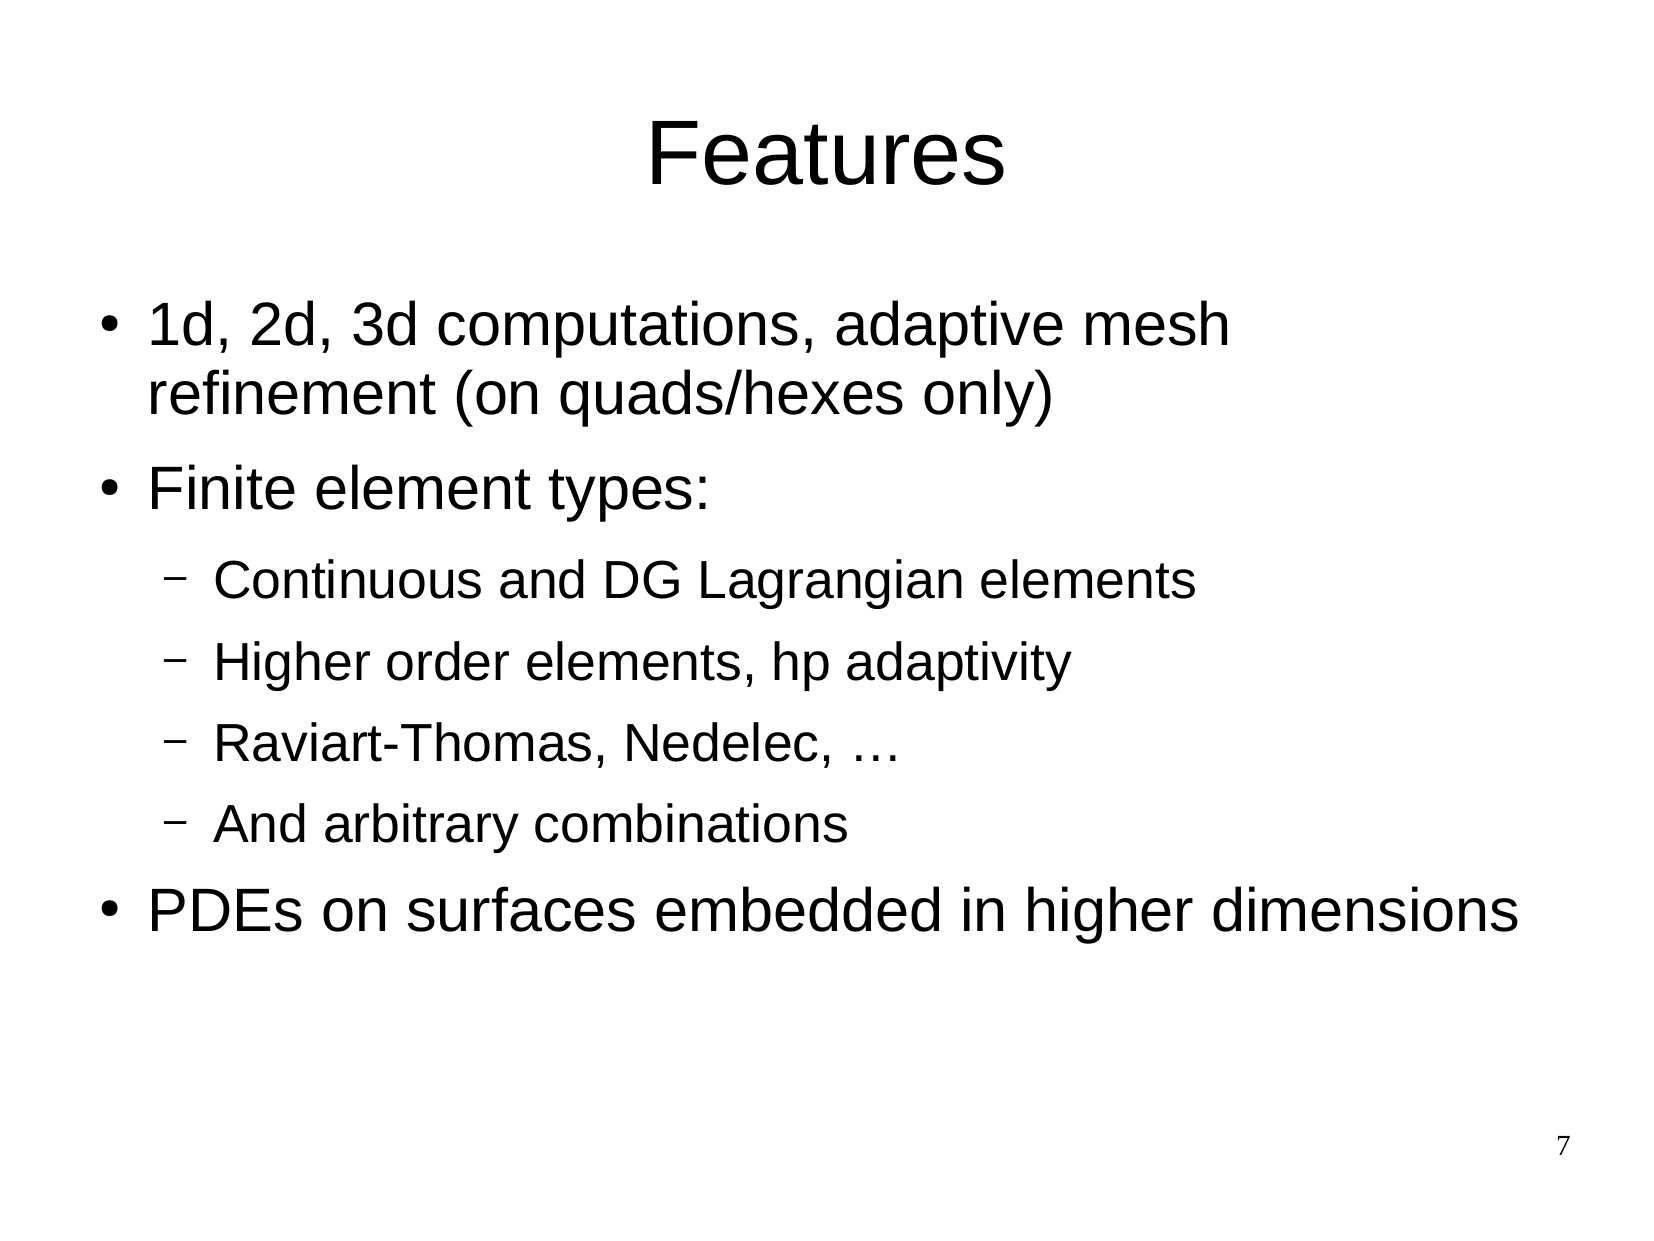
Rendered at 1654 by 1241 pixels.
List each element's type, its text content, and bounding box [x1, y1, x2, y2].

title Features [82, 49, 1571, 257]
list 1d, 2d, 3d computations, adaptive mesh refinement (on quads/hexes only) Finite element types: Continuous and DG Lagrangian elements Higher order elements, hp adaptivity Raviart-Thomas, Nedelec, … And arbitrary combinations PDEs on surfaces embedded in higher dimensions [82, 290, 1538, 1010]
